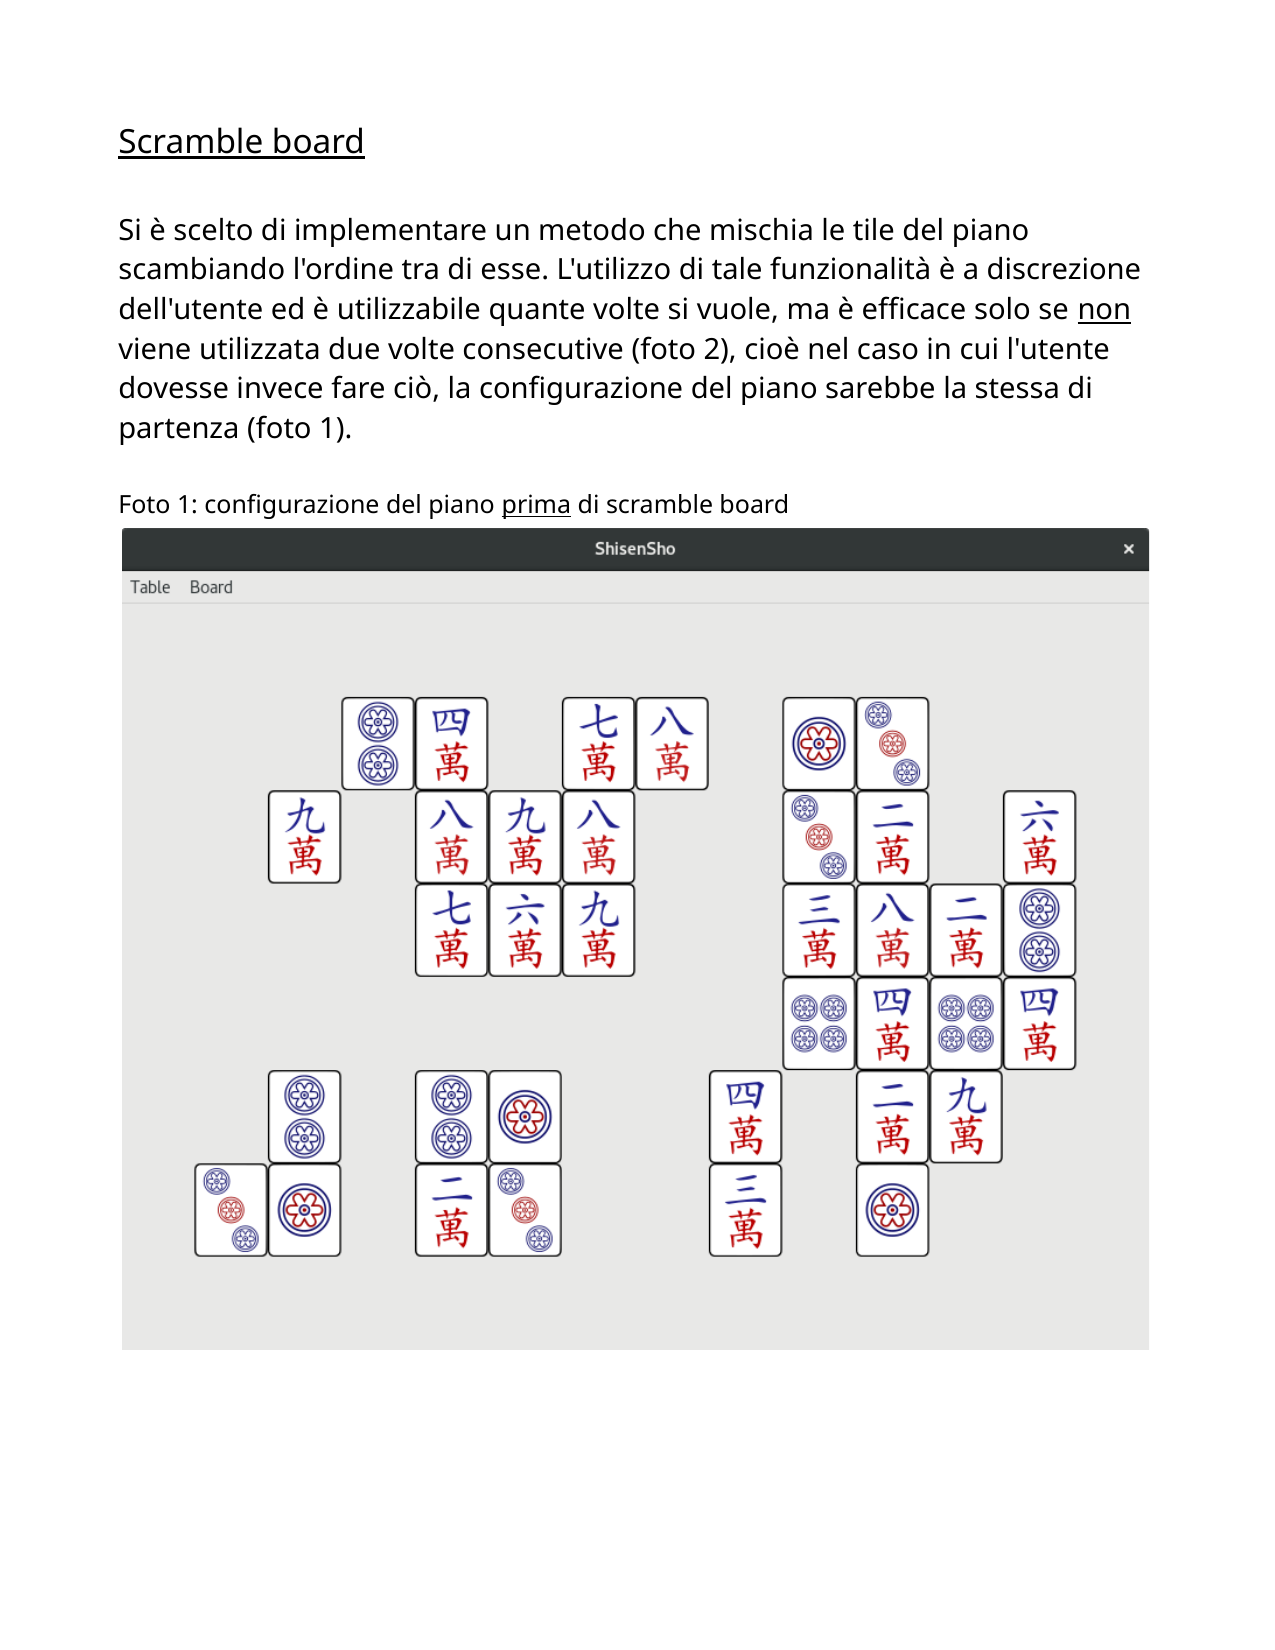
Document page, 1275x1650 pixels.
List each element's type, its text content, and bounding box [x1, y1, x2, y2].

text Foto 1: configurazione del piano prima di scramble board [118, 487, 1157, 521]
picture [122, 528, 1150, 1350]
text Si è scelto di implementare un metodo che mischia le tile del piano scambiando l'ordine tra di esse. L'utilizzo di tale funzionalità è a discrezione dell'utente ed è utilizzabile quante volte si vuole, ma è efficace solo se non viene utilizzata due volte consecutive (foto 2), cioè nel caso in cui l'utente dovesse invece fare ciò, la configurazione del piano sarebbe la stessa di partenza (foto 1). [118, 209, 1157, 447]
text Scramble board [118, 118, 1157, 163]
